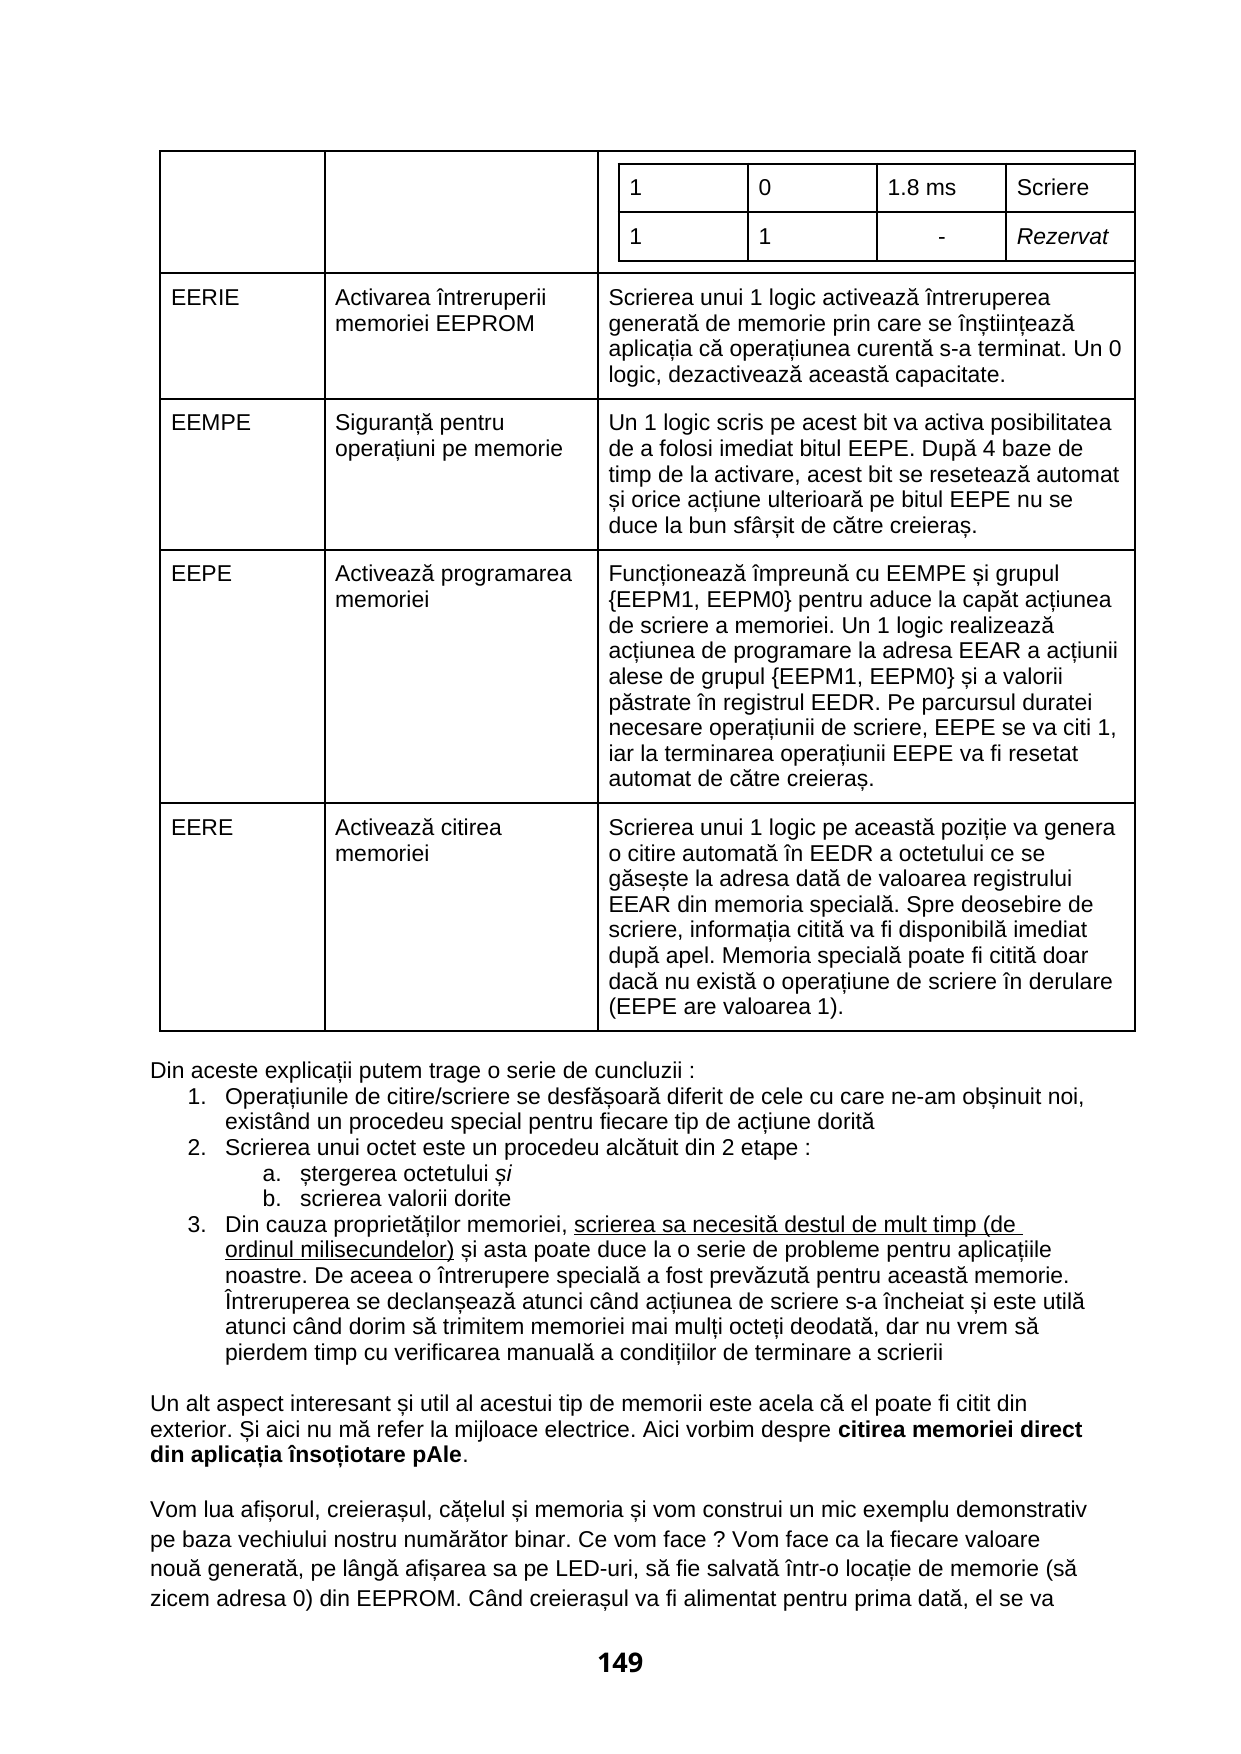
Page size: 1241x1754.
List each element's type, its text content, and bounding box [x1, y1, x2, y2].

table_cell [599, 152, 1134, 272]
table_cell EERE [161, 804, 324, 1030]
table_cell 1 [620, 165, 747, 211]
table_cell Activează citirea memoriei [326, 804, 597, 1030]
table_cell Scrierea unui 1 logic pe această poziție va genera o citire automată în EEDR a octetului ce se găsește la adresa dată de valoarea registrului EEAR din memoria specială. Spre deosebire de scriere, informația citită va fi disponibilă imediat după apel. Memoria specială poate fi citită doar dacă nu există o operațiune de scriere în derulare (EEPE are valoarea 1). [599, 804, 1134, 1030]
table_cell - [878, 213, 1005, 259]
table_cell Activarea întreruperii memoriei EEPROM [326, 274, 597, 398]
table_cell 1 [620, 213, 747, 259]
table_cell Activează programarea memoriei [326, 551, 597, 802]
list scrierea valorii dorite [262, 1186, 1090, 1212]
text Vom lua afișorul, creierașul, cățelul și memoria și vom construi un mic exemplu demonstrativ pe baza vechiului nostru numărător binar. Ce vom face ? Vom face ca la fiecare valoare nouă generată, pe lângă afișarea sa pe LED-uri, să fie salvată într-o locație de memorie (să zicem adresa 0) din EEPROM. Când creierașul va fi alimentat pentru prima dată, el se va [150, 1497, 1090, 1611]
list Operațiunile de citire/scriere se desfășoară diferit de cele cu care ne-am obșinuit noi, existând un procedeu special pentru fiecare tip de acțiune dorită [187, 1083, 1090, 1135]
table_cell Un 1 logic scris pe acest bit va activa posibilitatea de a folosi imediat bitul EEPE. După 4 baze de timp de la activare, acest bit se resetează automat și orice acțiune ulterioară pe bitul EEPE nu se duce la bun sfârșit de către creieraș. [599, 400, 1134, 549]
table_cell Siguranță pentru operațiuni pe memorie [326, 400, 597, 549]
table_cell EERIE [161, 274, 324, 398]
table_cell Scrierea unui 1 logic activează întreruperea generată de memorie prin care se înștiințează aplicația că operațiunea curentă s-a terminat. Un 0 logic, dezactivează această capacitate. [599, 274, 1134, 398]
table_cell EEPE [161, 551, 324, 802]
table_cell Funcționează împreună cu EEMPE și grupul {EEPM1, EEPM0} pentru aduce la capăt acțiunea de scriere a memoriei. Un 1 logic realizează acțiunea de programare la adresa EEAR a acțiunii alese de grupul {EEPM1, EEPM0} și a valorii păstrate în registrul EEDR. Pe parcursul duratei necesare operațiunii de scriere, EEPE se va citi 1, iar la terminarea operațiunii EEPE va fi resetat automat de către creieraș. [599, 551, 1134, 802]
table_cell EEMPE [161, 400, 324, 549]
text Un alt aspect interesant și util al acestui tip de memorii este acela că el poate fi citit din exterior. Și aici nu mă refer la mijloace electrice. Aici vorbim despre citirea memoriei direct din aplicația însoțiotare pAle. [150, 1391, 1090, 1468]
table_cell 1 [749, 213, 876, 259]
table_cell 0 [749, 165, 876, 211]
list Scrierea unui octet este un procedeu alcătuit din 2 etape : [187, 1135, 1090, 1160]
table_cell Scriere [1007, 165, 1134, 211]
list Din cauza proprietăților memoriei, scrierea sa necesită destul de mult timp (de ordinul milisecundelor) și asta poate duce la o serie de probleme pentru aplicațiile noastre. De aceea o întrerupere specială a fost prevăzută pentru această memorie. Întreruperea se declanșează atunci când acțiunea de scriere s-a încheiat și este utilă atunci când dorim să trimitem memoriei mai mulți octeți deodată, dar nu vrem să pierdem timp cu verificarea manuală a condițiilor de terminare a scrierii [187, 1212, 1090, 1365]
table_cell Rezervat [1007, 213, 1134, 259]
list ștergerea octetului și [262, 1160, 1090, 1186]
table_cell 1.8 ms [878, 165, 1005, 211]
text Din aceste explicații putem trage o serie de cuncluzii : [150, 1058, 1090, 1083]
table_cell [161, 152, 324, 272]
table_cell [326, 152, 597, 272]
